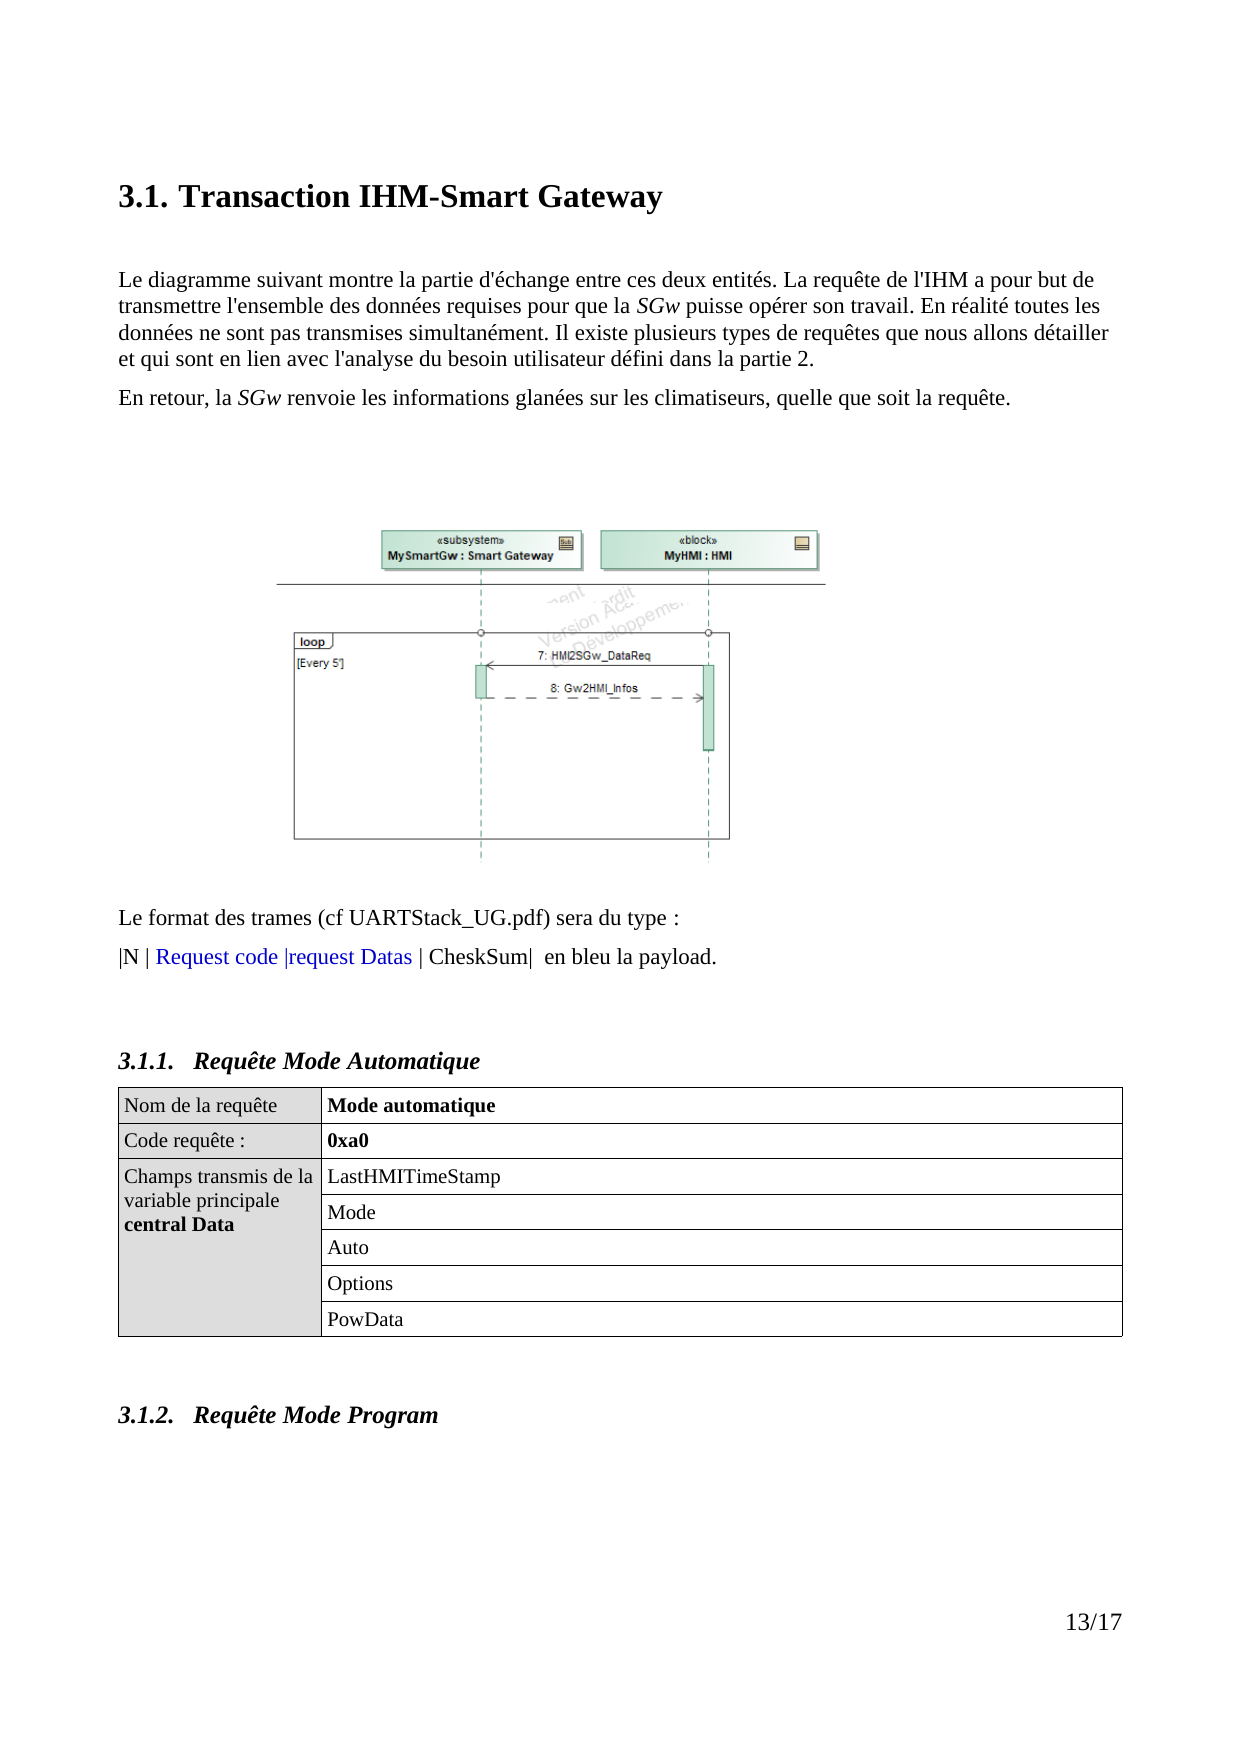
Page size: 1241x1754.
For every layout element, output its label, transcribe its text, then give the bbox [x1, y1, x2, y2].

text Le format des trames (cf UARTStack_UG.pdf) sera du type : [118, 904, 1122, 931]
table_cell Options [322, 1266, 1122, 1301]
table_header Mode automatique [322, 1088, 1122, 1123]
text En retour, la SGw renvoie les informations glanées sur les climatiseurs, quelle que soit la requête. [118, 384, 1122, 410]
table_cell 0xa0 [322, 1124, 1122, 1158]
table_cell Code requête : [119, 1124, 321, 1158]
table_cell Auto [322, 1230, 1122, 1265]
table_header Nom de la requête [119, 1088, 321, 1123]
text Le diagramme suivant montre la partie d'échange entre ces deux entités. La requête de l'IHM a pour but de transmettre l'ensemble des données requises pour que la SGw puisse opérer son travail. En réalité toutes les données ne sont pas transmises simultanément. Il existe plusieurs types de requêtes que nous allons détailler et qui sont en lien avec l'analyse du besoin utilisateur défini dans la partie 2. [118, 266, 1122, 371]
table_cell Mode [322, 1195, 1122, 1229]
subtitle Requête Mode Automatique [118, 1046, 1122, 1074]
text |N | Request code |request Datas | CheskSum| en bleu la payload. [118, 943, 1122, 969]
table_cell PowData [322, 1302, 1122, 1336]
subtitle Transaction IHM-Smart Gateway [118, 176, 1122, 215]
table_cell Champs transmis de la variable principale central Data [119, 1159, 321, 1336]
table_cell LastHMITimeStamp [322, 1159, 1122, 1194]
subtitle Requête Mode Program [118, 1400, 1122, 1429]
